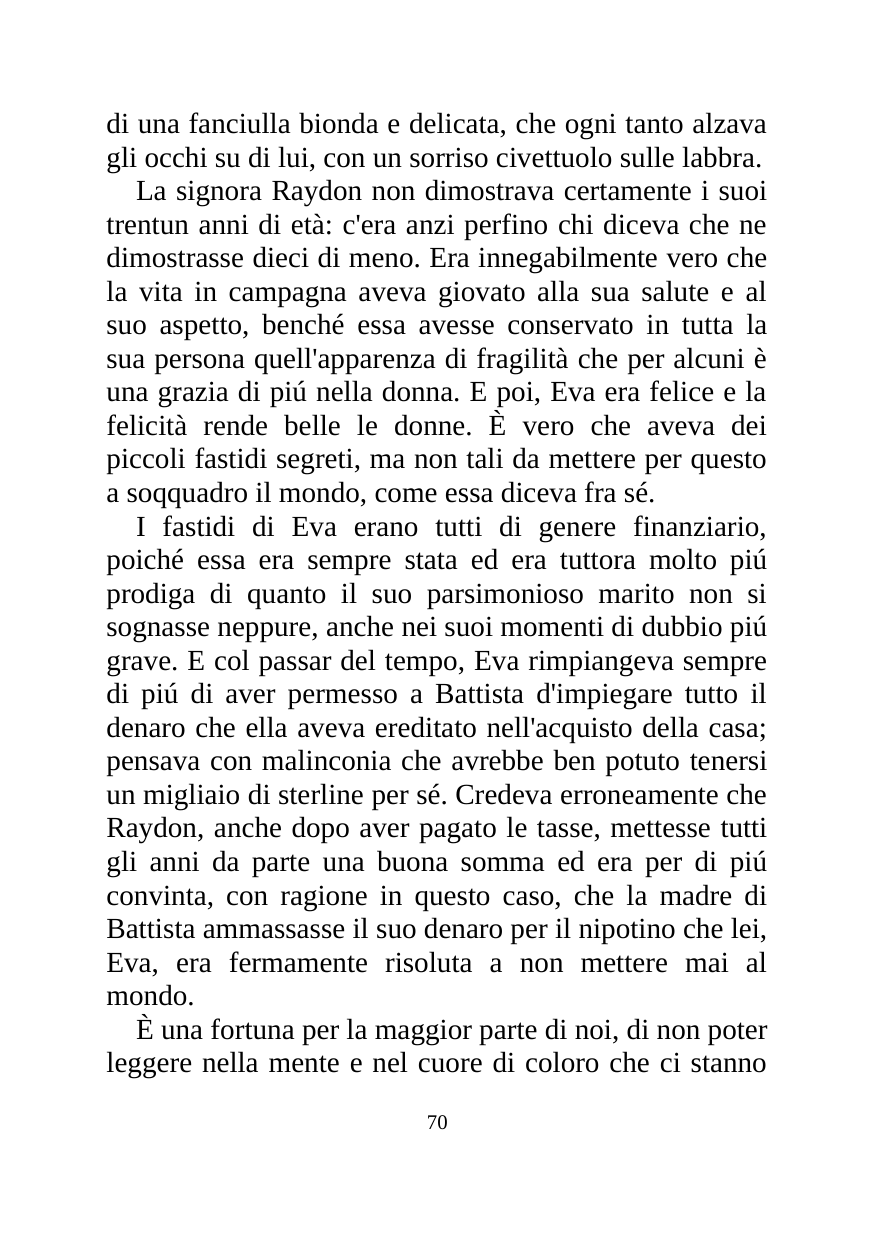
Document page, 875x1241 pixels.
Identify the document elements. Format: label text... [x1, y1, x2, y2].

text La signora Raydon non dimostrava certamente i suoi trentun anni di età: c'era anzi perfino chi diceva che ne dimostrasse dieci di meno. Era innegabilmente vero che la vita in campagna aveva giovato alla sua salute e al suo aspetto, benché essa avesse conservato in tutta la sua persona quell'apparenza di fragilità che per alcuni è una grazia di piú nella donna. E poi, Eva era felice e la felicità rende belle le donne. È vero che aveva dei piccoli fastidi segreti, ma non tali da mettere per questo a soqquadro il mondo, come essa diceva fra sé. [106, 173, 768, 509]
text I fastidi di Eva erano tutti di genere finanziario, poiché essa era sempre stata ed era tuttora molto piú prodiga di quanto il suo parsimonioso marito non si sognasse neppure, anche nei suoi momenti di dubbio piú grave. E col passar del tempo, Eva rimpiangeva sempre di piú di aver permesso a Battista d'impiegare tutto il denaro che ella aveva ereditato nell'acquisto della casa; pensava con malinconia che avrebbe ben potuto tenersi un migliaio di sterline per sé. Credeva erroneamente che Raydon, anche dopo aver pagato le tasse, mettesse tutti gli anni da parte una buona somma ed era per di piú convinta, con ragione in questo caso, che la madre di Battista ammassasse il suo denaro per il nipotino che lei, Eva, era fermamente risoluta a non mettere mai al mondo. [106, 509, 768, 1012]
text di una fanciulla bionda e delicata, che ogni tanto alzava gli occhi su di lui, con un sorriso civettuolo sulle labbra. [106, 106, 768, 173]
text È una fortuna per la maggior parte di noi, di non poter leggere nella mente e nel cuore di coloro che ci stanno [106, 1012, 768, 1079]
